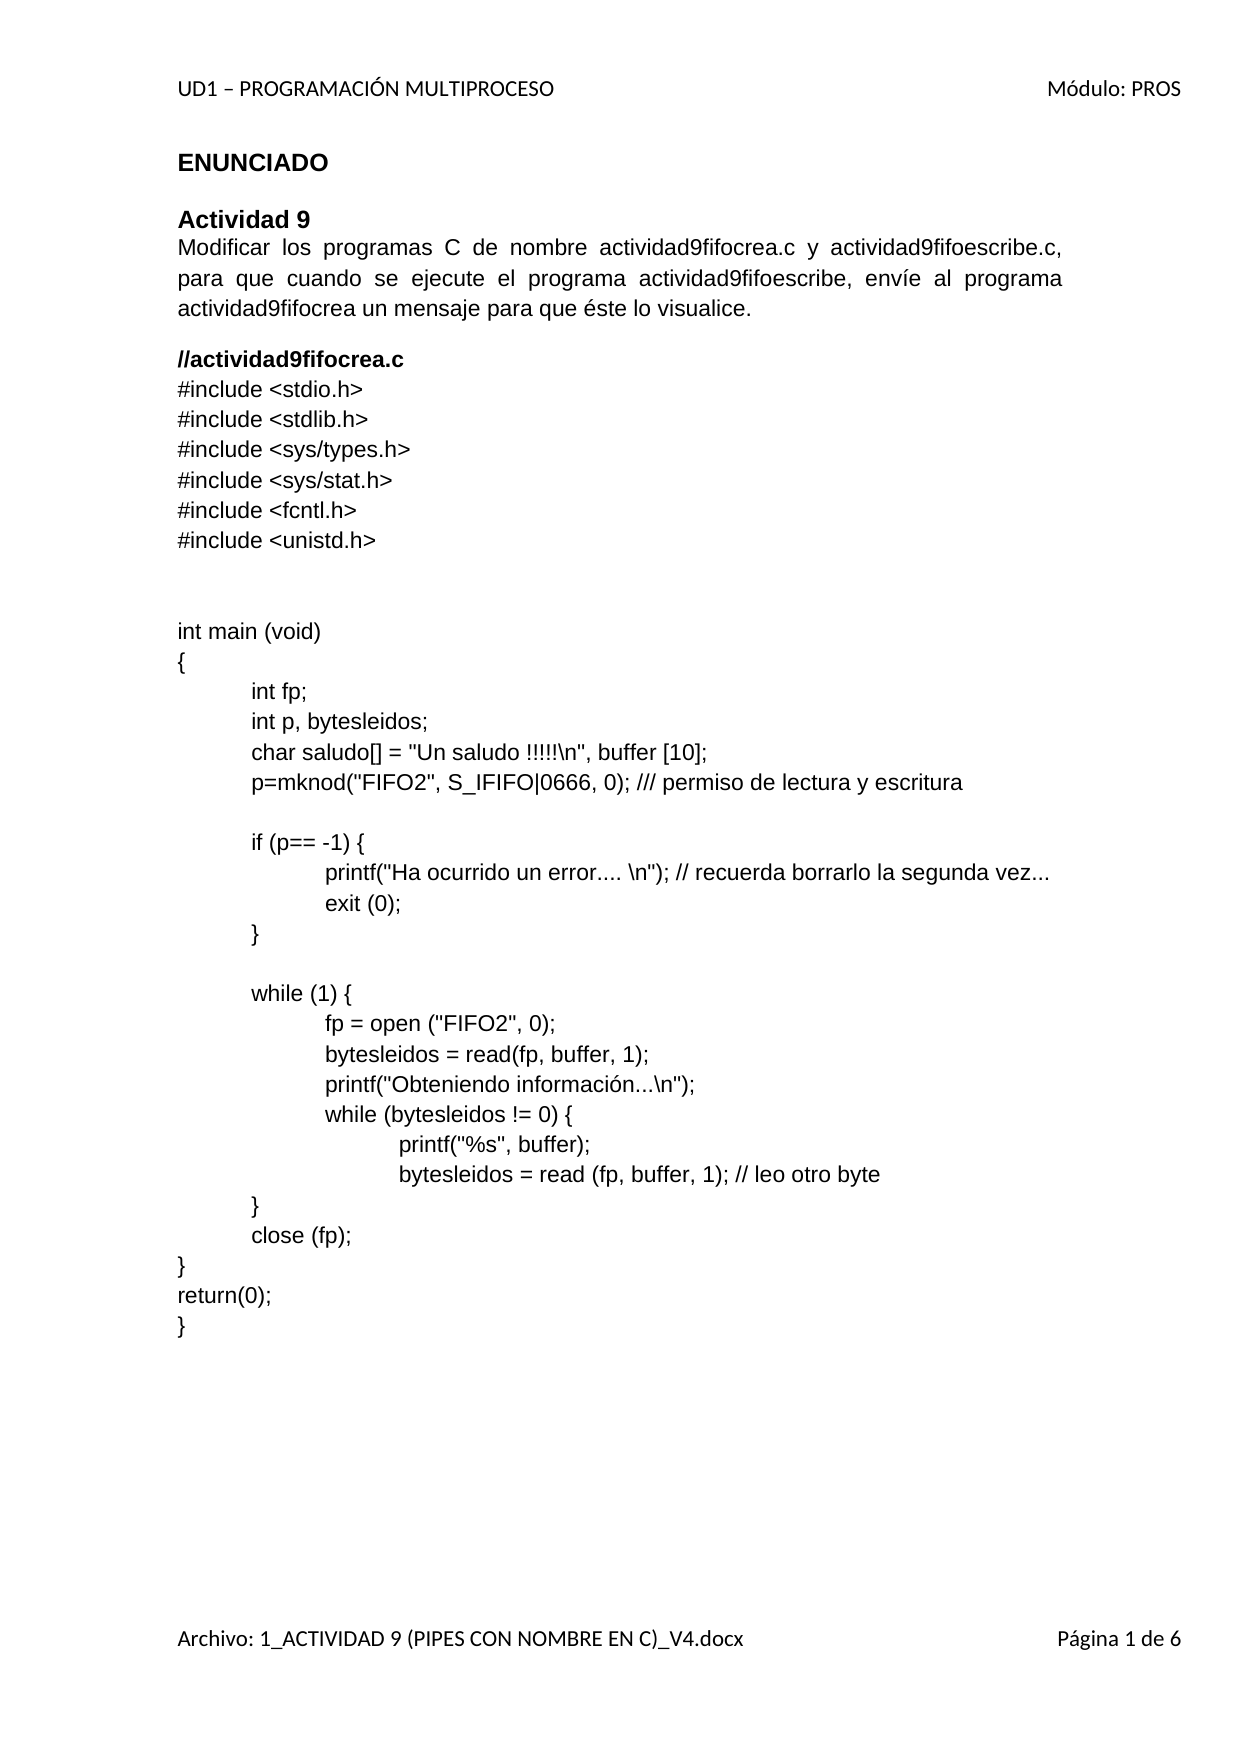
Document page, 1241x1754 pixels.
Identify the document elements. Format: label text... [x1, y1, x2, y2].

text int p, bytesleidos; [177, 708, 1063, 734]
text printf("Obteniendo información...\n"); [177, 1071, 1063, 1097]
text return(0); [177, 1282, 1063, 1308]
text Modificar los programas C de nombre actividad9fifocrea.c y actividad9fifoescribe.c, para que cuando se ejecute el programa actividad9fifoescribe, envíe al programa actividad9fifocrea un mensaje para que éste lo visualice. [177, 234, 1063, 321]
text fp = open ("FIFO2", 0); [177, 1010, 1063, 1037]
text } [177, 1252, 1063, 1278]
text while (bytesleidos != 0) { [177, 1101, 1063, 1127]
text #include <sys/stat.h> [177, 467, 1063, 493]
text } [177, 1312, 1063, 1339]
text if (p== -1) { [177, 829, 1063, 855]
text //actividad9fifocrea.c [177, 346, 1063, 372]
text } [177, 920, 1063, 946]
text } [177, 1192, 1063, 1218]
text #include <fcntl.h> [177, 497, 1063, 523]
text { [177, 648, 1063, 674]
text p=mknod("FIFO2", S_IFIFO|0666, 0); /// permiso de lectura y escritura [177, 769, 1063, 795]
text #include <stdlib.h> [177, 406, 1063, 432]
text #include <unistd.h> [177, 527, 1063, 553]
text exit (0); [177, 889, 1063, 916]
text int main (void) [177, 618, 1063, 644]
text bytesleidos = read(fp, buffer, 1); [177, 1041, 1063, 1067]
text printf("%s", buffer); [177, 1131, 1063, 1157]
text #include <sys/types.h> [177, 436, 1063, 463]
text #include <stdio.h> [177, 376, 1063, 402]
text printf("Ha ocurrido un error.... \n"); // recuerda borrarlo la segunda vez... [177, 859, 1063, 886]
text close (fp); [177, 1222, 1063, 1248]
text char saludo[] = "Un saludo !!!!!\n", buffer [10]; [177, 738, 1063, 765]
text while (1) { [177, 980, 1063, 1006]
text int fp; [177, 678, 1063, 704]
text ENUNCIADO [177, 148, 1063, 176]
text bytesleidos = read (fp, buffer, 1); // leo otro byte [177, 1161, 1063, 1188]
text Actividad 9 [177, 206, 1063, 234]
